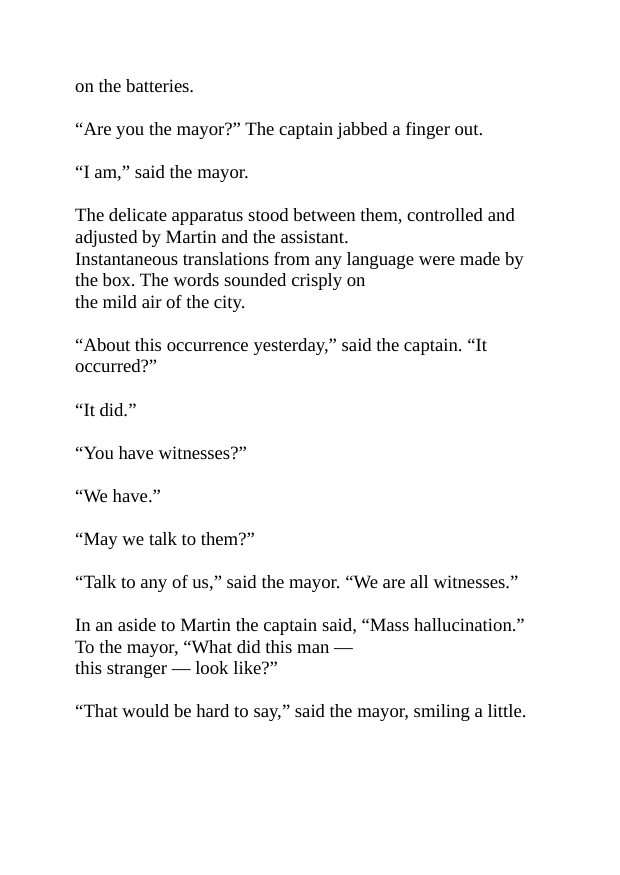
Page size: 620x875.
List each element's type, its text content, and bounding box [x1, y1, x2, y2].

text on the batteries. “Are you the mayor?” The captain jabbed a finger out. “I am,” said the mayor. The delicate apparatus stood between them, controlled and adjusted by Martin and the assistant. Instantaneous translations from any language were made by the box. The words sounded crisply on the mild air of the city. “About this occurrence yesterday,” said the captain. “It occurred?” “It did.” “You have witnesses?” “We have.” “May we talk to them?” “Talk to any of us,” said the mayor. “We are all witnesses.” In an aside to Martin the captain said, “Mass hallucination.” To the mayor, “What did this man — this stranger — look like?” “That would be hard to say,” said the mayor, smiling a little. [75, 75, 544, 743]
